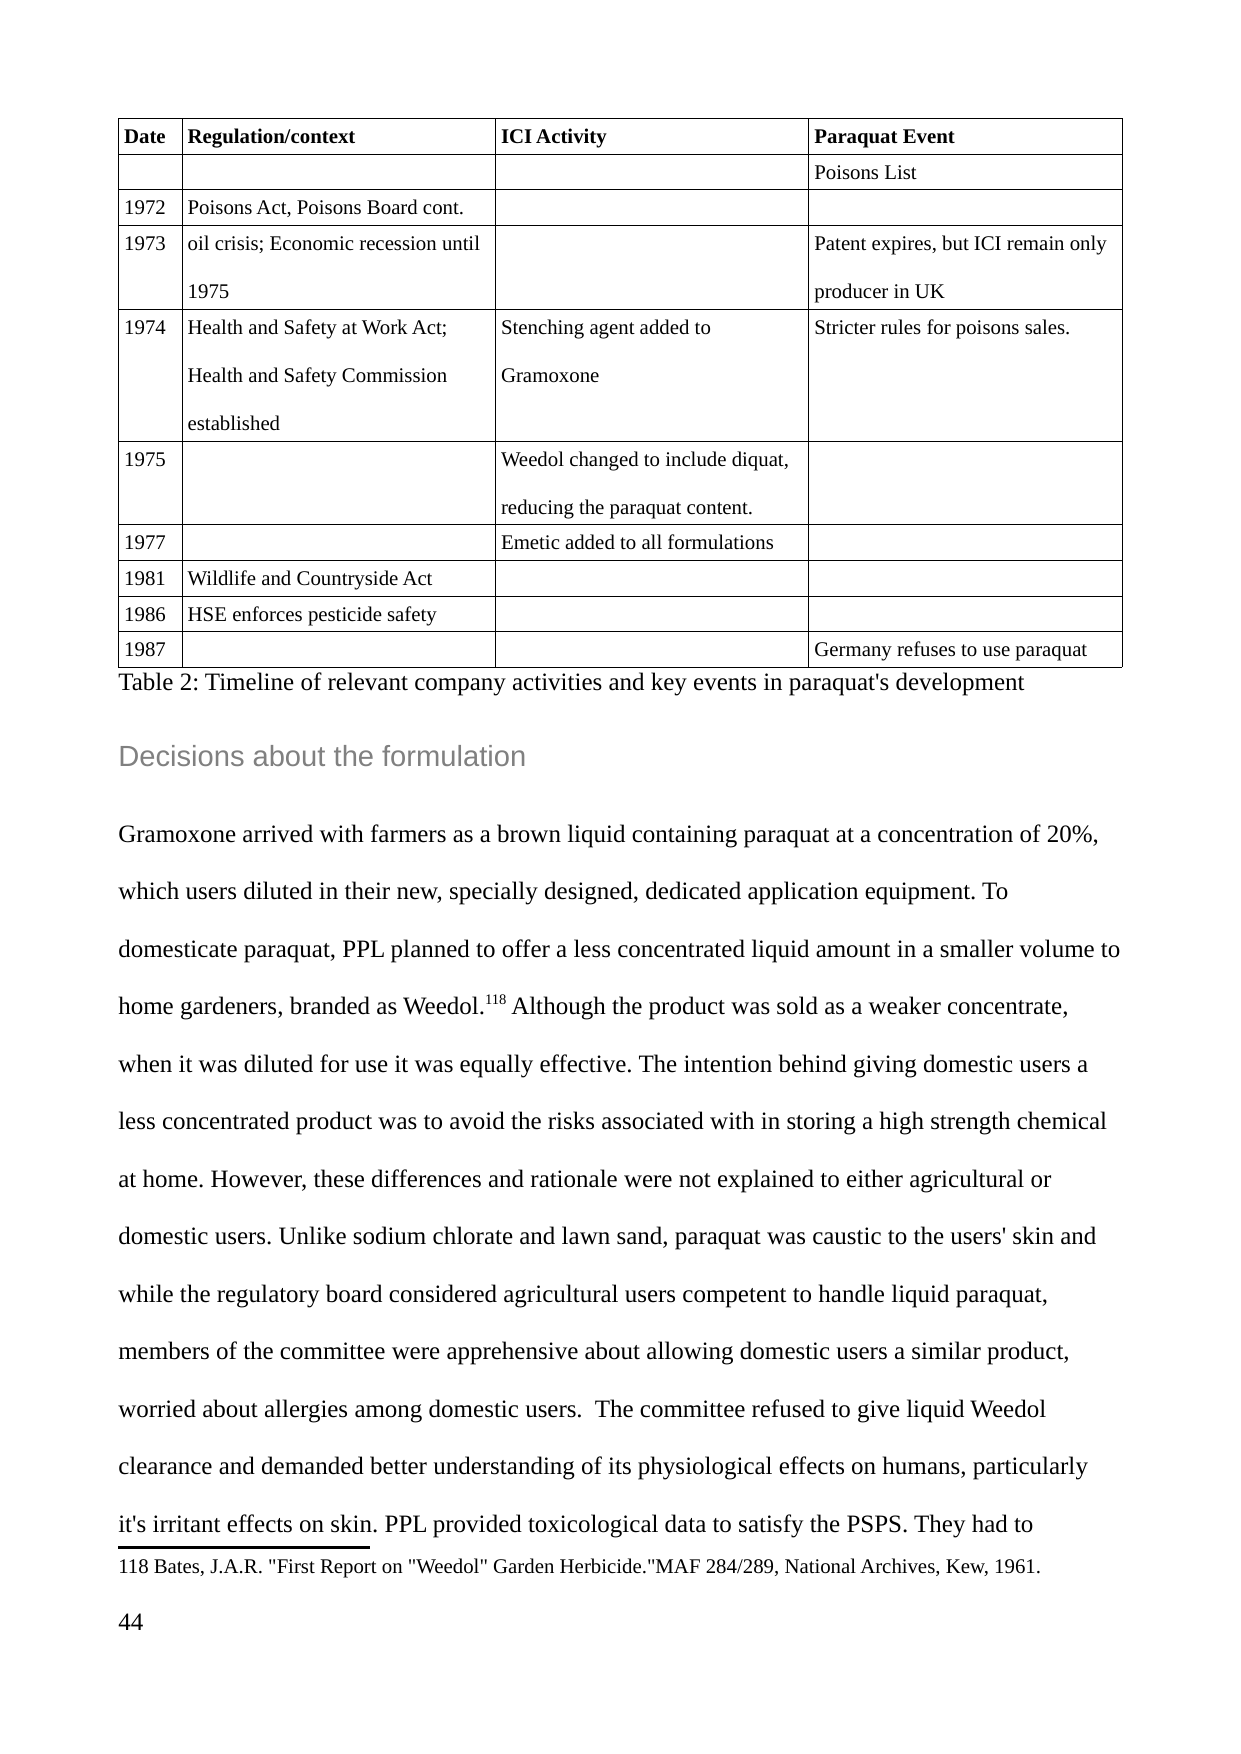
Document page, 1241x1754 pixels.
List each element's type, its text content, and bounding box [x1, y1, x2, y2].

table_cell Patent expires, but ICI remain only producer in UK [809, 226, 1122, 309]
table_cell Health and Safety at Work Act; Health and Safety Commission established [183, 310, 495, 441]
table_cell 1975 [119, 442, 182, 524]
table_cell [496, 155, 808, 189]
table_cell Germany refuses to use paraquat [809, 632, 1122, 667]
table_cell Wildlife and Countryside Act [183, 561, 495, 596]
table_cell 1986 [119, 597, 182, 631]
table_cell [496, 597, 808, 631]
table_cell [119, 155, 182, 189]
table_cell [496, 561, 808, 596]
text Bates, J.A.R. "First Report on "Weedol" Garden Herbicide."MAF 284/289, National Archives, Kew, 1961. [118, 1553, 1122, 1578]
table_header ICI Activity [496, 119, 808, 154]
text Table 2: Timeline of relevant company activities and key events in paraquat's development [118, 668, 1122, 696]
table_cell oil crisis; Economic recession until 1975 [183, 226, 495, 309]
table_cell Poisons Act, Poisons Board cont. [183, 190, 495, 225]
table_cell [809, 525, 1122, 560]
table_header Regulation/context [183, 119, 495, 154]
table_cell Poisons List [809, 155, 1122, 189]
table_header Date [119, 119, 182, 154]
table_cell [809, 597, 1122, 631]
table_cell [183, 525, 495, 560]
table_cell 1972 [119, 190, 182, 225]
table_cell [496, 632, 808, 667]
table_cell [496, 190, 808, 225]
table_cell [183, 442, 495, 524]
table_cell Stenching agent added to Gramoxone [496, 310, 808, 441]
table_cell 1977 [119, 525, 182, 560]
table_cell [183, 155, 495, 189]
table_cell 1974 [119, 310, 182, 441]
table_cell Emetic added to all formulations [496, 525, 808, 560]
table_cell 1973 [119, 226, 182, 309]
table_cell Weedol changed to include diquat, reducing the paraquat content. [496, 442, 808, 524]
table_cell [809, 190, 1122, 225]
table_cell Stricter rules for poisons sales. [809, 310, 1122, 441]
table_cell 1987 [119, 632, 182, 667]
text Gramoxone arrived with farmers as a brown liquid containing paraquat at a concentration of 20%, which users diluted in their new, specially designed, dedicated application equipment. To domesticate paraquat, PPL planned to offer a less concentrated liquid amount in a smaller volume to home gardeners, branded as Weedol. Although the product was sold as a weaker concentrate, when it was diluted for use it was equally effective. The intention behind giving domestic users a less concentrated product was to avoid the risks associated with in storing a high strength chemical at home. However, these differences and rationale were not explained to either agricultural or domestic users. Unlike sodium chlorate and lawn sand, paraquat was caustic to the users' skin and while the regulatory board considered agricultural users competent to handle liquid paraquat, members of the committee were apprehensive about allowing domestic users a similar product, worried about allergies among domestic users. The committee refused to give liquid Weedol clearance and demanded better understanding of its physiological effects on humans, particularly it's irritant effects on skin. PPL provided toxicological data to satisfy the PSPS. They had to [118, 819, 1122, 1537]
table_cell HSE enforces pesticide safety [183, 597, 495, 631]
table_cell [809, 442, 1122, 524]
table_cell 1981 [119, 561, 182, 596]
table_cell [809, 561, 1122, 596]
subtitle Decisions about the formulation [118, 739, 1122, 773]
table_header Paraquat Event [809, 119, 1122, 154]
table_cell [183, 632, 495, 667]
table_cell [496, 226, 808, 309]
